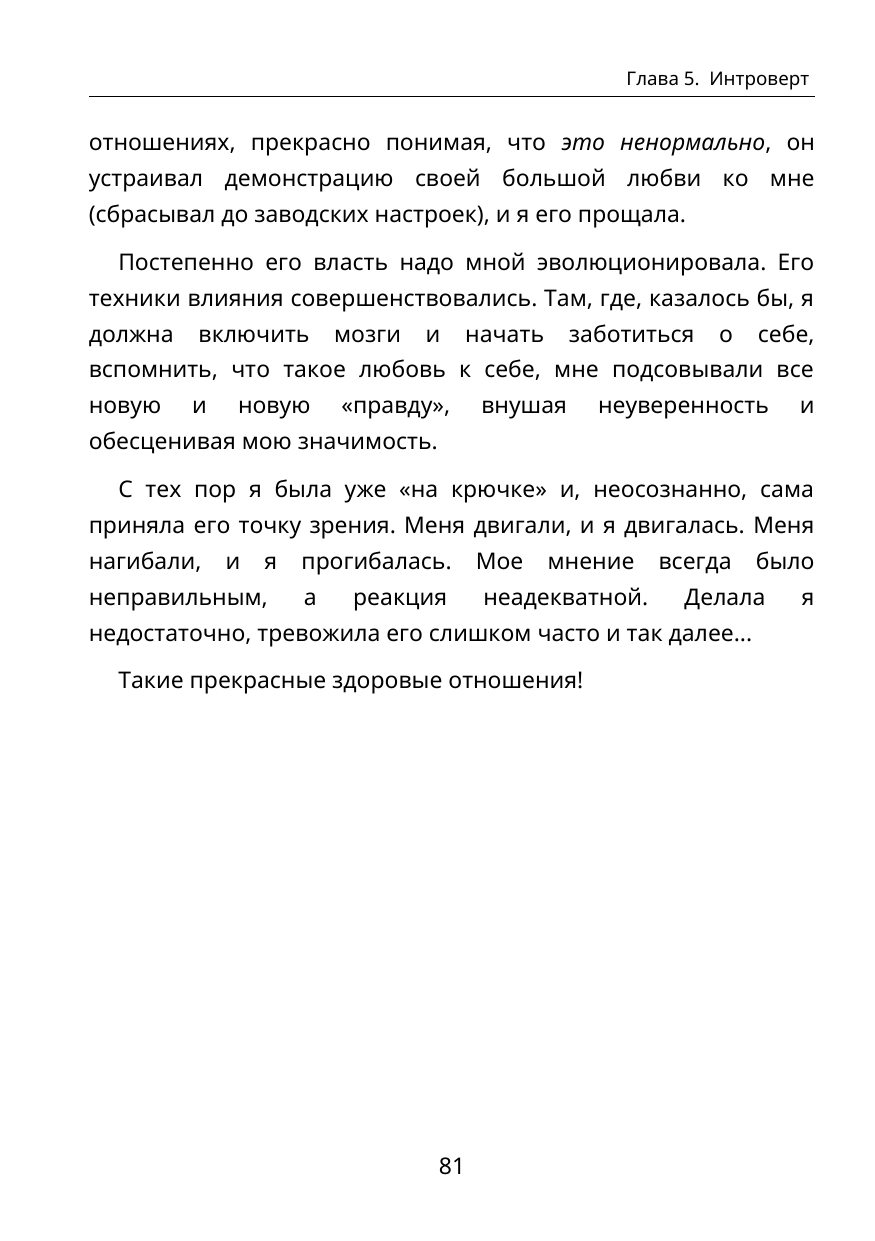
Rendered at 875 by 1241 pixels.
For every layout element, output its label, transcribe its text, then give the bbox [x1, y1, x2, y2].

text Такие прекрасные здоровые отношения! [88, 664, 815, 696]
text отношениях, прекрасно понимая, что это ненормально, он устраивал демонстрацию своей большой любви ко мне (сбрасывал до заводских настроек), и я его прощала. [88, 126, 815, 229]
text Постепенно его власть надо мной эволюционировала. Его техники влияния совершенствовались. Там, где, казалось бы, я должна включить мозги и начать заботиться о себе, вспомнить, что такое любовь к себе, мне подсовывали все новую и новую «правду», внушая неуверенность и обесценивая мою значимость. [88, 246, 815, 457]
text С тех пор я была уже «на крючке» и, неосознанно, сама приняла его точку зрения. Меня двигали, и я двигалась. Меня нагибали, и я прогибалась. Мое мнение всегда было неправильным, а реакция неадекватной. Делала я недостаточно, тревожила его слишком часто и так далее... [88, 473, 815, 648]
